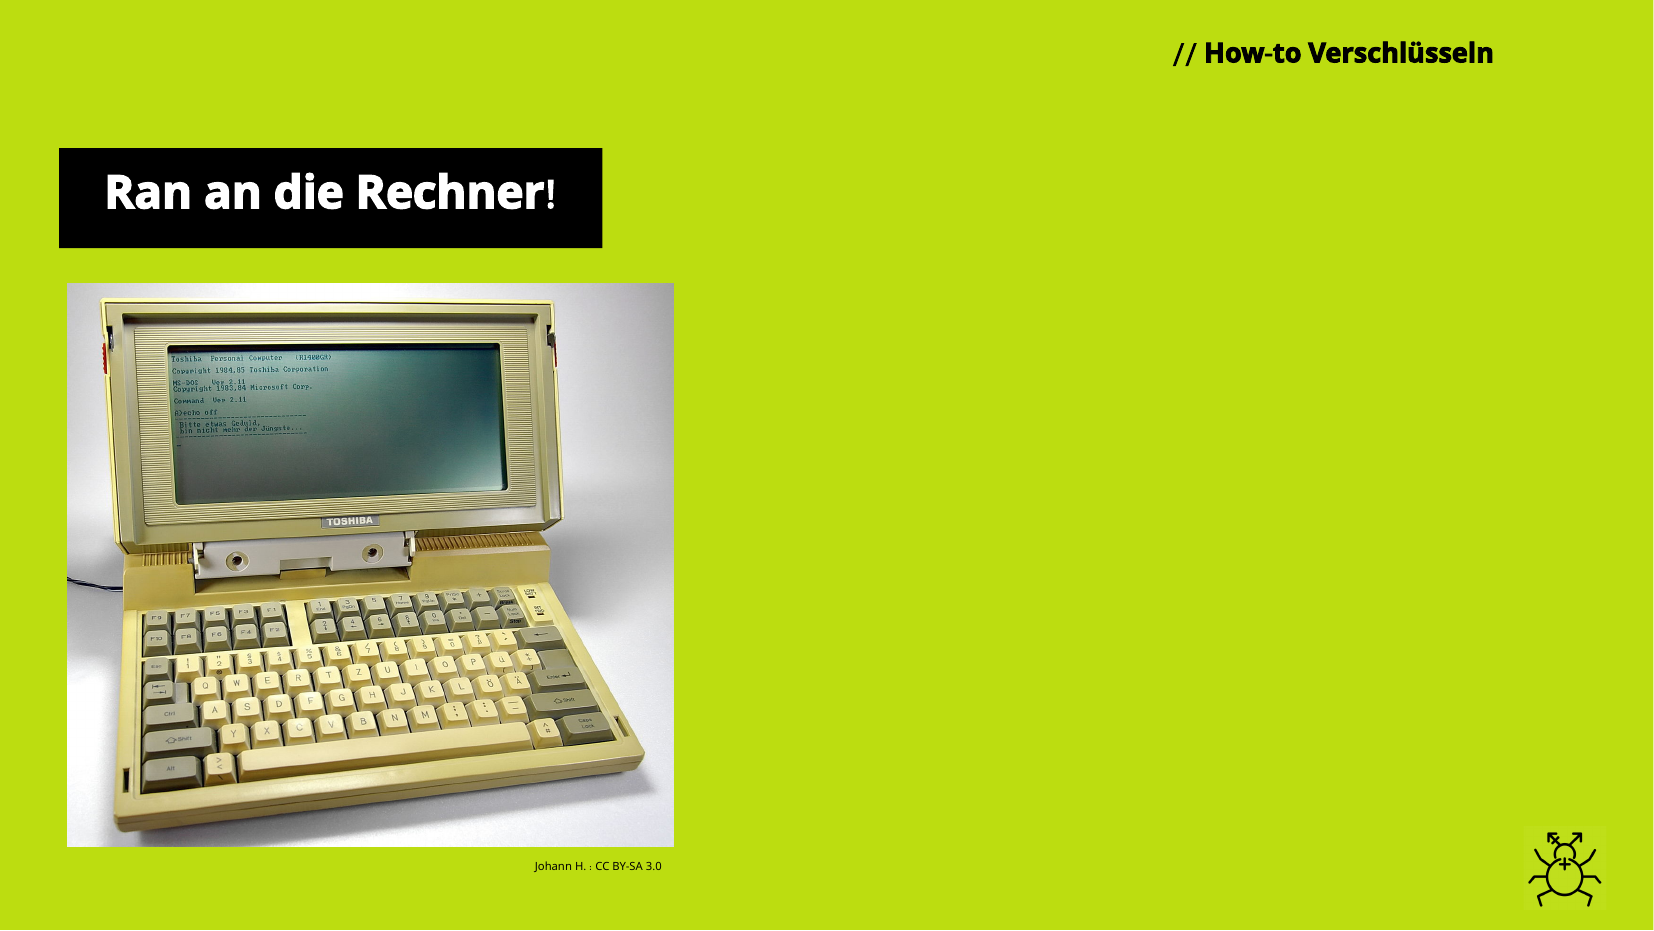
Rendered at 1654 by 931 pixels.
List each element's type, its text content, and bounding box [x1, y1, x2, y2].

title Ran an die Rechner! [59, 148, 603, 249]
text_box // How-to Verschlüsseln [1157, 24, 1630, 83]
picture [67, 283, 674, 847]
text_box Johann H. : CC BY-SA 3.0 [520, 850, 768, 884]
picture [1523, 826, 1607, 910]
